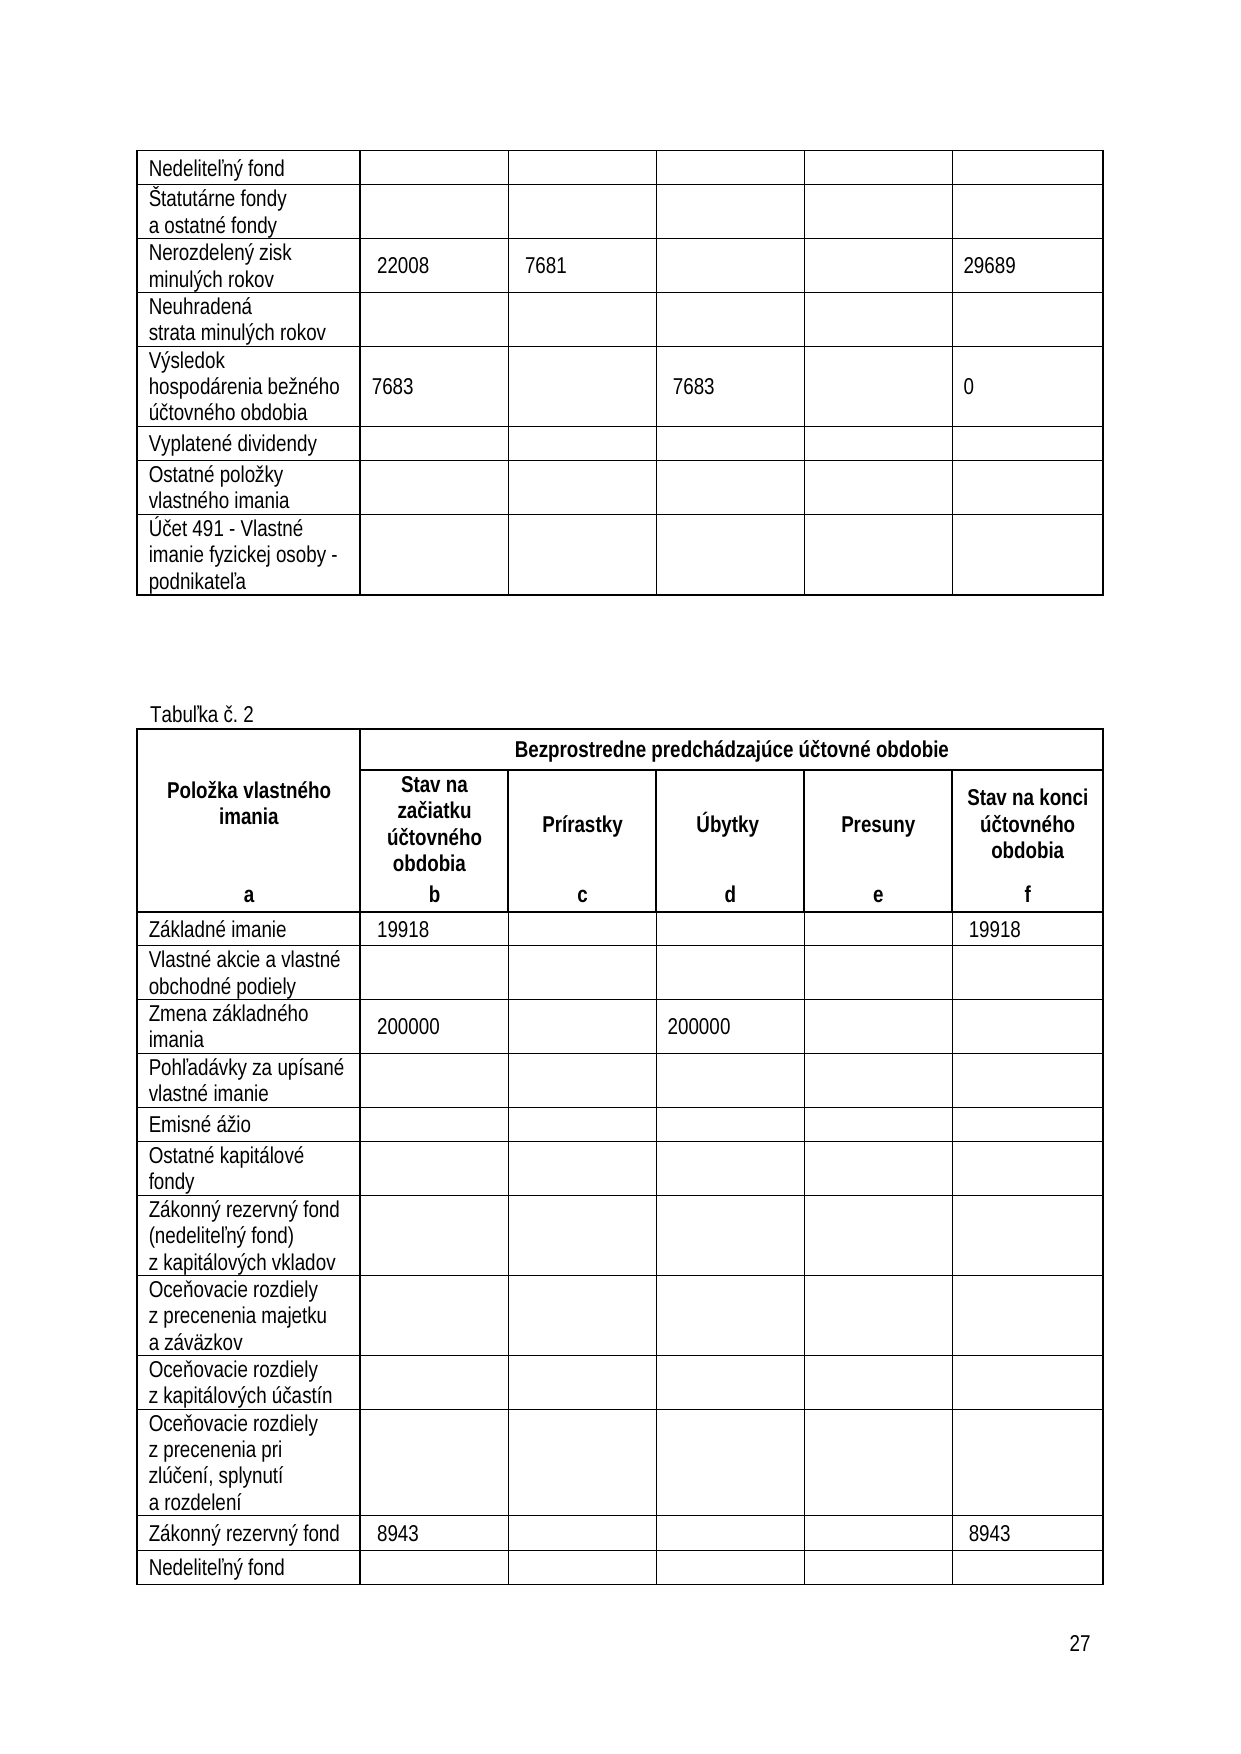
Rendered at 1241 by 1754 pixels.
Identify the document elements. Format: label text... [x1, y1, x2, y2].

table_cell [509, 151, 656, 184]
table_cell [805, 1356, 952, 1409]
table_cell [805, 1000, 952, 1053]
table_cell Oceňovacie rozdiely z precenenia majetku a záväzkov [138, 1276, 359, 1355]
table_cell [953, 185, 1102, 238]
table_cell 200000 [657, 1000, 804, 1053]
table_cell 19918 [953, 913, 1102, 945]
table_cell [805, 347, 952, 426]
table_cell [657, 293, 804, 346]
table_cell [509, 1000, 656, 1053]
table_cell [805, 946, 952, 999]
table_cell 8943 [953, 1516, 1102, 1549]
table_cell [657, 1551, 804, 1584]
table_cell [509, 1054, 656, 1107]
table_cell [953, 946, 1102, 999]
table_cell Vyplatené dividendy [138, 427, 359, 460]
table_cell Pohľadávky za upísané vlastné imanie [138, 1054, 359, 1107]
table_cell Presuny [805, 771, 951, 877]
table_cell [361, 1410, 508, 1515]
table_cell [953, 1054, 1102, 1107]
table_cell [805, 913, 952, 945]
table_cell [805, 185, 952, 238]
table_cell [805, 461, 952, 514]
table_cell f [953, 877, 1102, 911]
table_cell [953, 461, 1102, 514]
table_cell Základné imanie [138, 913, 359, 945]
table_cell d [657, 877, 803, 911]
table_cell [657, 515, 804, 594]
table_cell [361, 1142, 508, 1195]
table_cell [953, 1410, 1102, 1515]
table_cell [953, 151, 1102, 184]
table_cell 200000 [361, 1000, 508, 1053]
table_cell [361, 1054, 508, 1107]
table_cell [805, 1108, 952, 1141]
text Tabuľka č. 2 [150, 701, 1090, 728]
table_cell e [805, 877, 951, 911]
table_cell [509, 1196, 656, 1275]
table_cell [953, 427, 1102, 460]
table_cell [805, 293, 952, 346]
table_cell [657, 913, 804, 945]
table_cell [509, 946, 656, 999]
table_cell [361, 946, 508, 999]
table_cell [953, 1551, 1102, 1584]
table_cell [509, 1410, 656, 1515]
table_cell [509, 461, 656, 514]
table_cell [509, 1356, 656, 1409]
table_cell Nerozdelený zisk minulých rokov [138, 239, 359, 292]
table_cell 7683 [657, 347, 804, 426]
table_cell Štatutárne fondy a ostatné fondy [138, 185, 359, 238]
table_cell [805, 1142, 952, 1195]
table_cell [509, 185, 656, 238]
table_cell Zákonný rezervný fond [138, 1516, 359, 1549]
table_cell b [361, 877, 507, 911]
table_cell [509, 293, 656, 346]
table_cell [509, 515, 656, 594]
table_cell [805, 1516, 952, 1549]
table_cell Účet 491 - Vlastné imanie fyzickej osoby - podnikateľa [138, 515, 359, 594]
table_cell Výsledok hospodárenia bežného účtovného obdobia [138, 347, 359, 426]
table_cell [657, 239, 804, 292]
table_cell [361, 461, 508, 514]
table_cell [657, 1108, 804, 1141]
table_cell [361, 1276, 508, 1355]
table_cell [657, 461, 804, 514]
table_cell [361, 515, 508, 594]
table_cell Stav na konci účtovného obdobia [953, 771, 1102, 877]
table_cell 7681 [509, 239, 656, 292]
table_cell [509, 1516, 656, 1549]
table_cell Oceňovacie rozdiely z kapitálových účastín [138, 1356, 359, 1409]
table_header Položka vlastného imania [138, 730, 359, 877]
table_cell [805, 151, 952, 184]
table_cell Ostatné položky vlastného imania [138, 461, 359, 514]
table_cell Oceňovacie rozdiely z precenenia pri zlúčení, splynutí a rozdelení [138, 1410, 359, 1515]
table_cell 19918 [361, 913, 508, 945]
table_cell Vlastné akcie a vlastné obchodné podiely [138, 946, 359, 999]
table_cell Zákonný rezervný fond (nedeliteľný fond) z kapitálových vkladov [138, 1196, 359, 1275]
table_cell [657, 185, 804, 238]
table_cell [953, 1196, 1102, 1275]
table_cell [805, 427, 952, 460]
table_cell [657, 946, 804, 999]
table_cell [657, 1196, 804, 1275]
table_cell a [138, 877, 359, 911]
table_cell [953, 1142, 1102, 1195]
table_cell 29689 [953, 239, 1102, 292]
table_cell [805, 515, 952, 594]
table_cell [953, 1276, 1102, 1355]
table_cell [805, 1551, 952, 1584]
table_cell Emisné ážio [138, 1108, 359, 1141]
table_cell [657, 427, 804, 460]
table_cell [509, 347, 656, 426]
table_cell [657, 1276, 804, 1355]
table_cell 0 [953, 347, 1102, 426]
table_cell [657, 1356, 804, 1409]
table_cell 22008 [361, 239, 508, 292]
table_cell [657, 1516, 804, 1549]
table_cell c [509, 877, 655, 911]
table_cell [361, 1356, 508, 1409]
table_cell 8943 [361, 1516, 508, 1549]
table_header Bezprostredne predchádzajúce účtovné obdobie [361, 730, 1102, 769]
table_cell [805, 239, 952, 292]
table_cell [509, 913, 656, 945]
table_cell [361, 1551, 508, 1584]
table_cell [657, 1054, 804, 1107]
table_cell Nedeliteľný fond [138, 151, 359, 184]
table_cell Prírastky [509, 771, 655, 877]
table_cell [657, 1142, 804, 1195]
table_cell [805, 1276, 952, 1355]
table_cell [953, 1108, 1102, 1141]
table_cell [953, 515, 1102, 594]
table_cell [509, 1276, 656, 1355]
table_cell [657, 151, 804, 184]
table_cell [361, 185, 508, 238]
table_cell [953, 293, 1102, 346]
table_cell [509, 1142, 656, 1195]
table_cell [509, 1551, 656, 1584]
table_cell [361, 293, 508, 346]
table_cell Ostatné kapitálové fondy [138, 1142, 359, 1195]
table_cell [361, 151, 508, 184]
table_cell [509, 1108, 656, 1141]
table_cell [805, 1410, 952, 1515]
table_cell [953, 1000, 1102, 1053]
table_cell [361, 1196, 508, 1275]
table_cell [657, 1410, 804, 1515]
table_cell 7683 [361, 347, 508, 426]
table_cell [953, 1356, 1102, 1409]
table_cell [361, 1108, 508, 1141]
table_cell Úbytky [657, 771, 803, 877]
table_cell [805, 1054, 952, 1107]
table_cell Zmena základného imania [138, 1000, 359, 1053]
table_cell [805, 1196, 952, 1275]
table_cell [509, 427, 656, 460]
table_cell Neuhradená strata minulých rokov [138, 293, 359, 346]
table_cell Nedeliteľný fond [138, 1551, 359, 1584]
table_cell [361, 427, 508, 460]
table_cell Stav na začiatku účtovného obdobia [361, 771, 507, 877]
